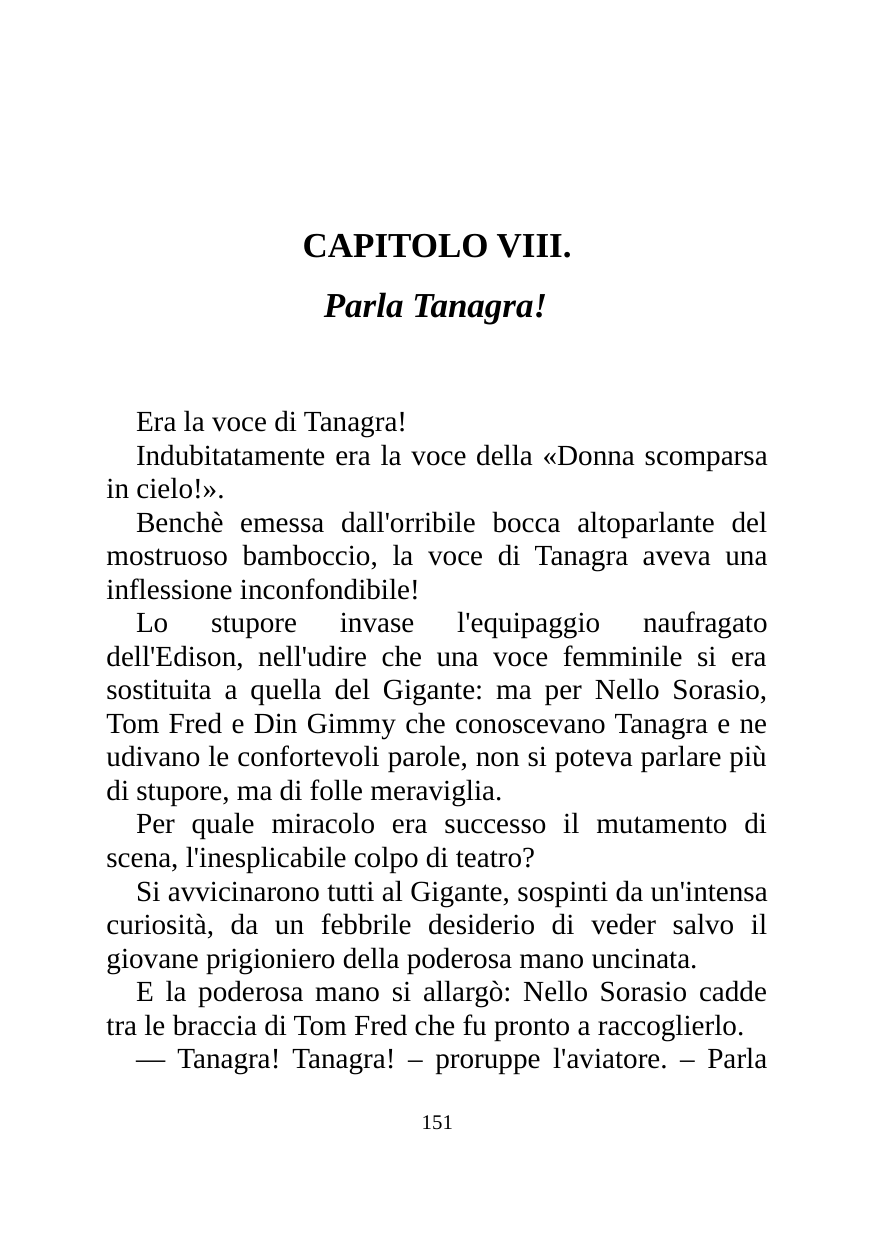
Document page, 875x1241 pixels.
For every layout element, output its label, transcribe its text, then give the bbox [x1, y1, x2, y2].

text Per quale miracolo era successo il mutamento di scena, l'inesplicabile colpo di teatro? [106, 807, 768, 874]
text — Tanagra! Tanagra! – proruppe l'aviatore. – Parla [106, 1041, 768, 1075]
text Indubitatamente era la voce della «Donna scomparsa in cielo!». [106, 438, 768, 505]
subtitle CAPITOLO VIII. Parla Tanagra! [106, 224, 768, 325]
text Si avvicinarono tutti al Gigante, sospinti da un'intensa curiosità, da un febbrile desiderio di veder salvo il giovane prigioniero della poderosa mano uncinata. [106, 874, 768, 974]
text E la poderosa mano si allargò: Nello Sorasio cadde tra le braccia di Tom Fred che fu pronto a raccoglierlo. [106, 974, 768, 1041]
text Lo stupore invase l'equipaggio naufragato dell'Edison, nell'udire che una voce femminile si era sostituita a quella del Gigante: ma per Nello Sorasio, Tom Fred e Din Gimmy che conoscevano Tanagra e ne udivano le confortevoli parole, non si poteva parlare più di stupore, ma di folle meraviglia. [106, 605, 768, 807]
text Era la voce di Tanagra! [106, 404, 768, 438]
text Benchè emessa dall'orribile bocca altoparlante del mostruoso bamboccio, la voce di Tanagra aveva una inflessione inconfondibile! [106, 505, 768, 605]
